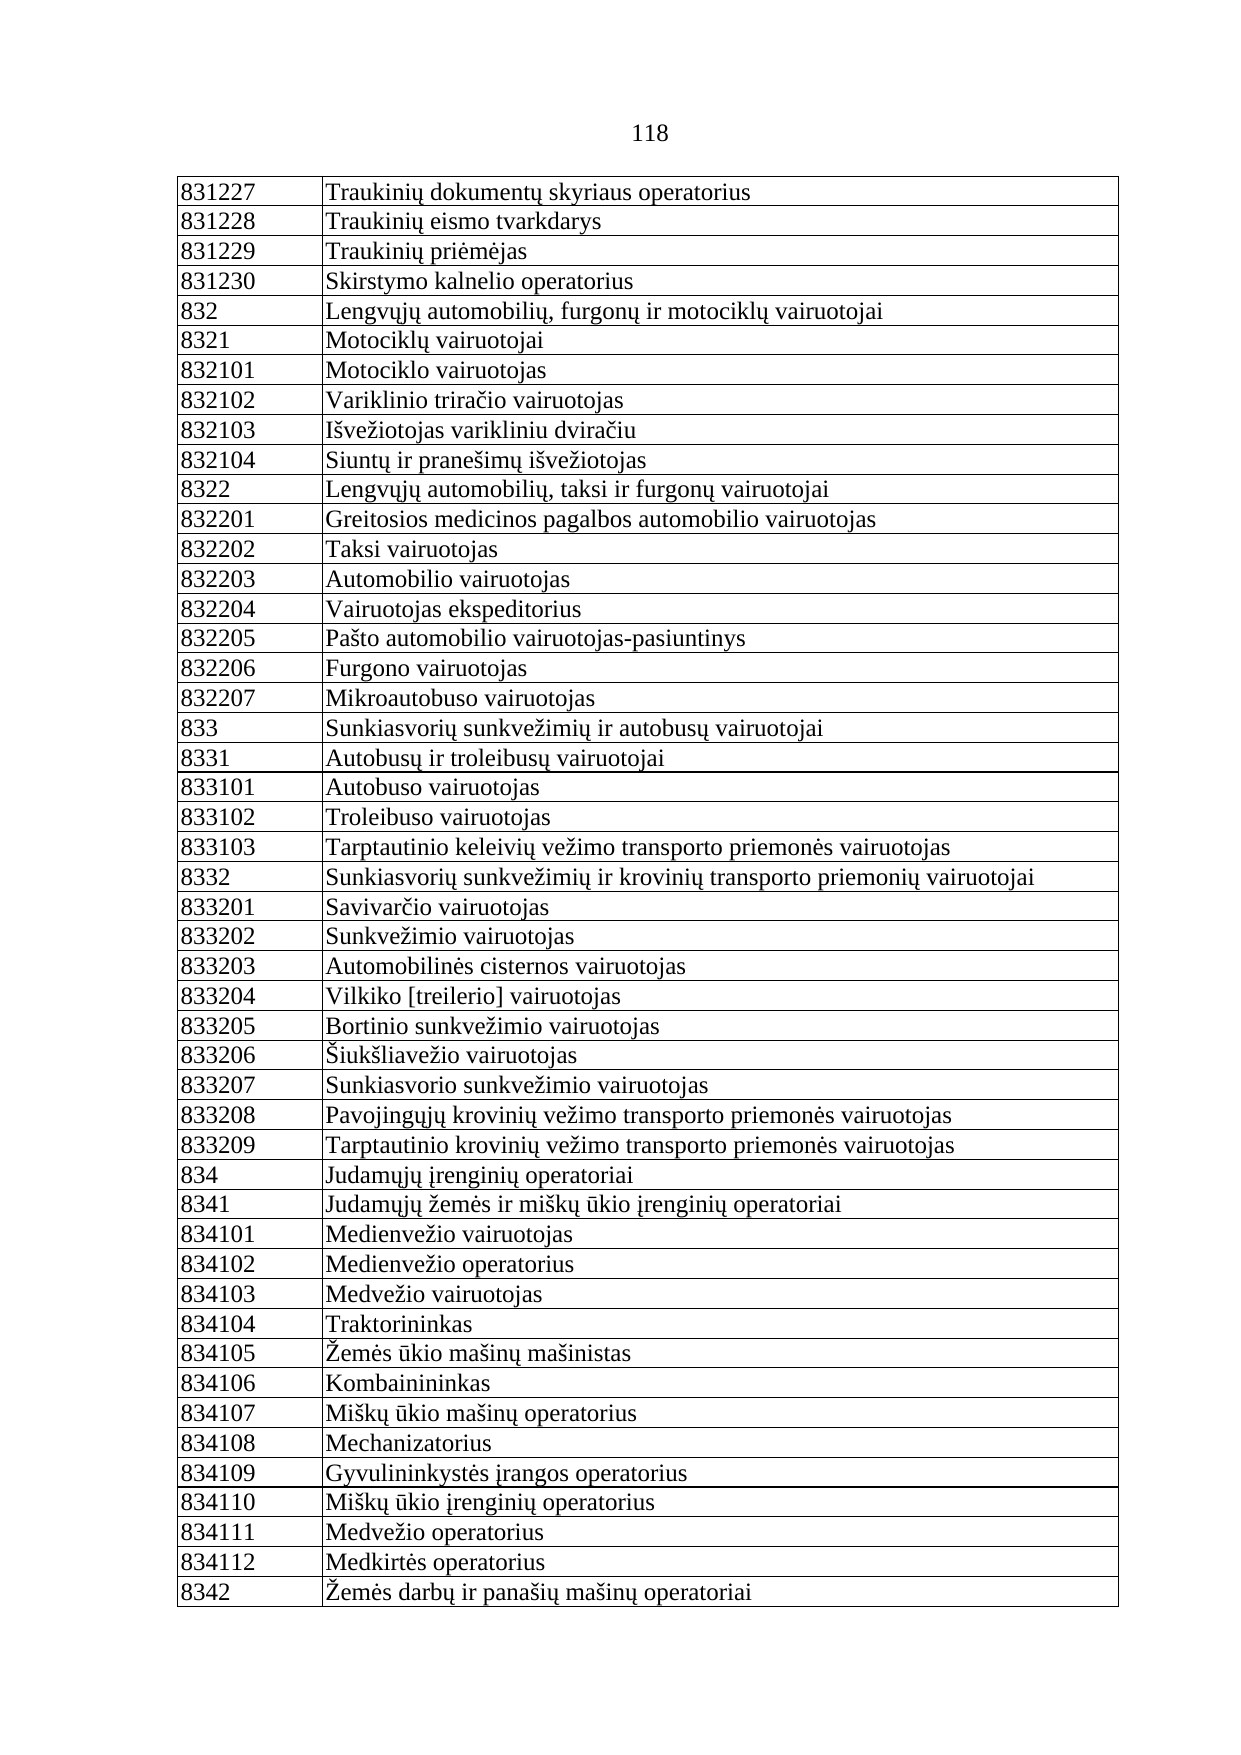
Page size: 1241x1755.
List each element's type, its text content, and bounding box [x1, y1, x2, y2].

table_cell 833205 [178, 1011, 322, 1039]
table_cell Kombainininkas [323, 1368, 1118, 1397]
table_cell Pašto automobilio vairuotojas-pasiuntinys [323, 624, 1118, 652]
table_cell 833103 [178, 832, 322, 861]
table_cell Automobilio vairuotojas [323, 564, 1118, 593]
table_cell Žemės ūkio mašinų mašinistas [323, 1339, 1118, 1367]
table_cell 832203 [178, 564, 322, 593]
table_cell Judamųjų įrenginių operatoriai [323, 1160, 1118, 1188]
table_cell 834103 [178, 1279, 322, 1308]
table_cell 834106 [178, 1368, 322, 1397]
table_cell Vilkiko [treilerio] vairuotojas [323, 981, 1118, 1010]
table_cell 833208 [178, 1100, 322, 1129]
table_cell Medvežio operatorius [323, 1517, 1118, 1546]
table_cell 833 [178, 713, 322, 742]
table_cell Medienvežio operatorius [323, 1249, 1118, 1278]
table_cell 832104 [178, 445, 322, 473]
table_cell Traukinių eismo tvarkdarys [323, 206, 1118, 235]
table_cell 8341 [178, 1190, 322, 1218]
table_cell 833201 [178, 892, 322, 920]
table_cell Traktorininkas [323, 1309, 1118, 1337]
table_cell Skirstymo kalnelio operatorius [323, 266, 1118, 295]
table_cell 832102 [178, 385, 322, 414]
table_cell Mechanizatorius [323, 1428, 1118, 1457]
table_cell 831228 [178, 206, 322, 235]
table_cell Lengvųjų automobilių, furgonų ir motociklų vairuotojai [323, 296, 1118, 324]
table_cell 833202 [178, 921, 322, 950]
table_cell Vairuotojas ekspeditorius [323, 594, 1118, 622]
table_cell Išvežiotojas varikliniu dviračiu [323, 415, 1118, 444]
table_cell 832205 [178, 624, 322, 652]
table_cell 833102 [178, 802, 322, 831]
table_cell 832 [178, 296, 322, 324]
table_cell Tarptautinio krovinių vežimo transporto priemonės vairuotojas [323, 1130, 1118, 1159]
table_cell Mikroautobuso vairuotojas [323, 683, 1118, 712]
table_cell 831230 [178, 266, 322, 295]
table_cell 833209 [178, 1130, 322, 1159]
table_cell 833206 [178, 1041, 322, 1069]
table_cell Tarptautinio keleivių vežimo transporto priemonės vairuotojas [323, 832, 1118, 861]
table_cell Sunkvežimio vairuotojas [323, 921, 1118, 950]
table_cell 834 [178, 1160, 322, 1188]
table_cell Medvežio vairuotojas [323, 1279, 1118, 1308]
table_cell Judamųjų žemės ir miškų ūkio įrenginių operatoriai [323, 1190, 1118, 1218]
table_cell Motociklų vairuotojai [323, 326, 1118, 354]
table_cell 8321 [178, 326, 322, 354]
table_cell 8331 [178, 743, 322, 771]
table_cell Savivarčio vairuotojas [323, 892, 1118, 920]
table_cell 831229 [178, 236, 322, 265]
table_cell 832206 [178, 653, 322, 682]
table_cell 834105 [178, 1339, 322, 1367]
table_cell Pavojingųjų krovinių vežimo transporto priemonės vairuotojas [323, 1100, 1118, 1129]
table_cell 833207 [178, 1070, 322, 1099]
table_cell Siuntų ir pranešimų išvežiotojas [323, 445, 1118, 473]
table_cell 833101 [178, 773, 322, 801]
table_cell 831227 [178, 177, 322, 205]
table_cell 834108 [178, 1428, 322, 1457]
table_cell Automobilinės cisternos vairuotojas [323, 951, 1118, 980]
table_cell 833204 [178, 981, 322, 1010]
table_cell Sunkiasvorių sunkvežimių ir krovinių transporto priemonių vairuotojai [323, 862, 1118, 891]
table_cell Autobuso vairuotojas [323, 773, 1118, 801]
table_cell Šiukšliavežio vairuotojas [323, 1041, 1118, 1069]
table_cell 833203 [178, 951, 322, 980]
table_cell Medkirtės operatorius [323, 1547, 1118, 1576]
table_cell Bortinio sunkvežimio vairuotojas [323, 1011, 1118, 1039]
table_cell 834112 [178, 1547, 322, 1576]
table_cell Žemės darbų ir panašių mašinų operatoriai [323, 1577, 1118, 1606]
table_cell Traukinių priėmėjas [323, 236, 1118, 265]
table_cell 834109 [178, 1458, 322, 1486]
table_cell Miškų ūkio mašinų operatorius [323, 1398, 1118, 1427]
table_cell Troleibuso vairuotojas [323, 802, 1118, 831]
table_cell 8322 [178, 475, 322, 503]
table_cell Miškų ūkio įrenginių operatorius [323, 1488, 1118, 1516]
table_cell 834110 [178, 1488, 322, 1516]
table_cell 832201 [178, 504, 322, 533]
table_cell Autobusų ir troleibusų vairuotojai [323, 743, 1118, 771]
table_cell 832202 [178, 534, 322, 563]
table_cell 834102 [178, 1249, 322, 1278]
table_cell 8342 [178, 1577, 322, 1606]
table_cell Greitosios medicinos pagalbos automobilio vairuotojas [323, 504, 1118, 533]
table_cell 8332 [178, 862, 322, 891]
table_cell 834101 [178, 1219, 322, 1248]
table_cell Lengvųjų automobilių, taksi ir furgonų vairuotojai [323, 475, 1118, 503]
table_cell 832101 [178, 355, 322, 384]
table_cell 834111 [178, 1517, 322, 1546]
table_cell Gyvulininkystės įrangos operatorius [323, 1458, 1118, 1486]
table_cell Sunkiasvorio sunkvežimio vairuotojas [323, 1070, 1118, 1099]
table_cell 834107 [178, 1398, 322, 1427]
table_cell Taksi vairuotojas [323, 534, 1118, 563]
table_cell Sunkiasvorių sunkvežimių ir autobusų vairuotojai [323, 713, 1118, 742]
table_cell Medienvežio vairuotojas [323, 1219, 1118, 1248]
table_cell Variklinio triračio vairuotojas [323, 385, 1118, 414]
table_cell 832103 [178, 415, 322, 444]
table_cell Motociklo vairuotojas [323, 355, 1118, 384]
table_cell Traukinių dokumentų skyriaus operatorius [323, 177, 1118, 205]
table_cell 832204 [178, 594, 322, 622]
table_cell 834104 [178, 1309, 322, 1337]
table_cell Furgono vairuotojas [323, 653, 1118, 682]
table_cell 832207 [178, 683, 322, 712]
